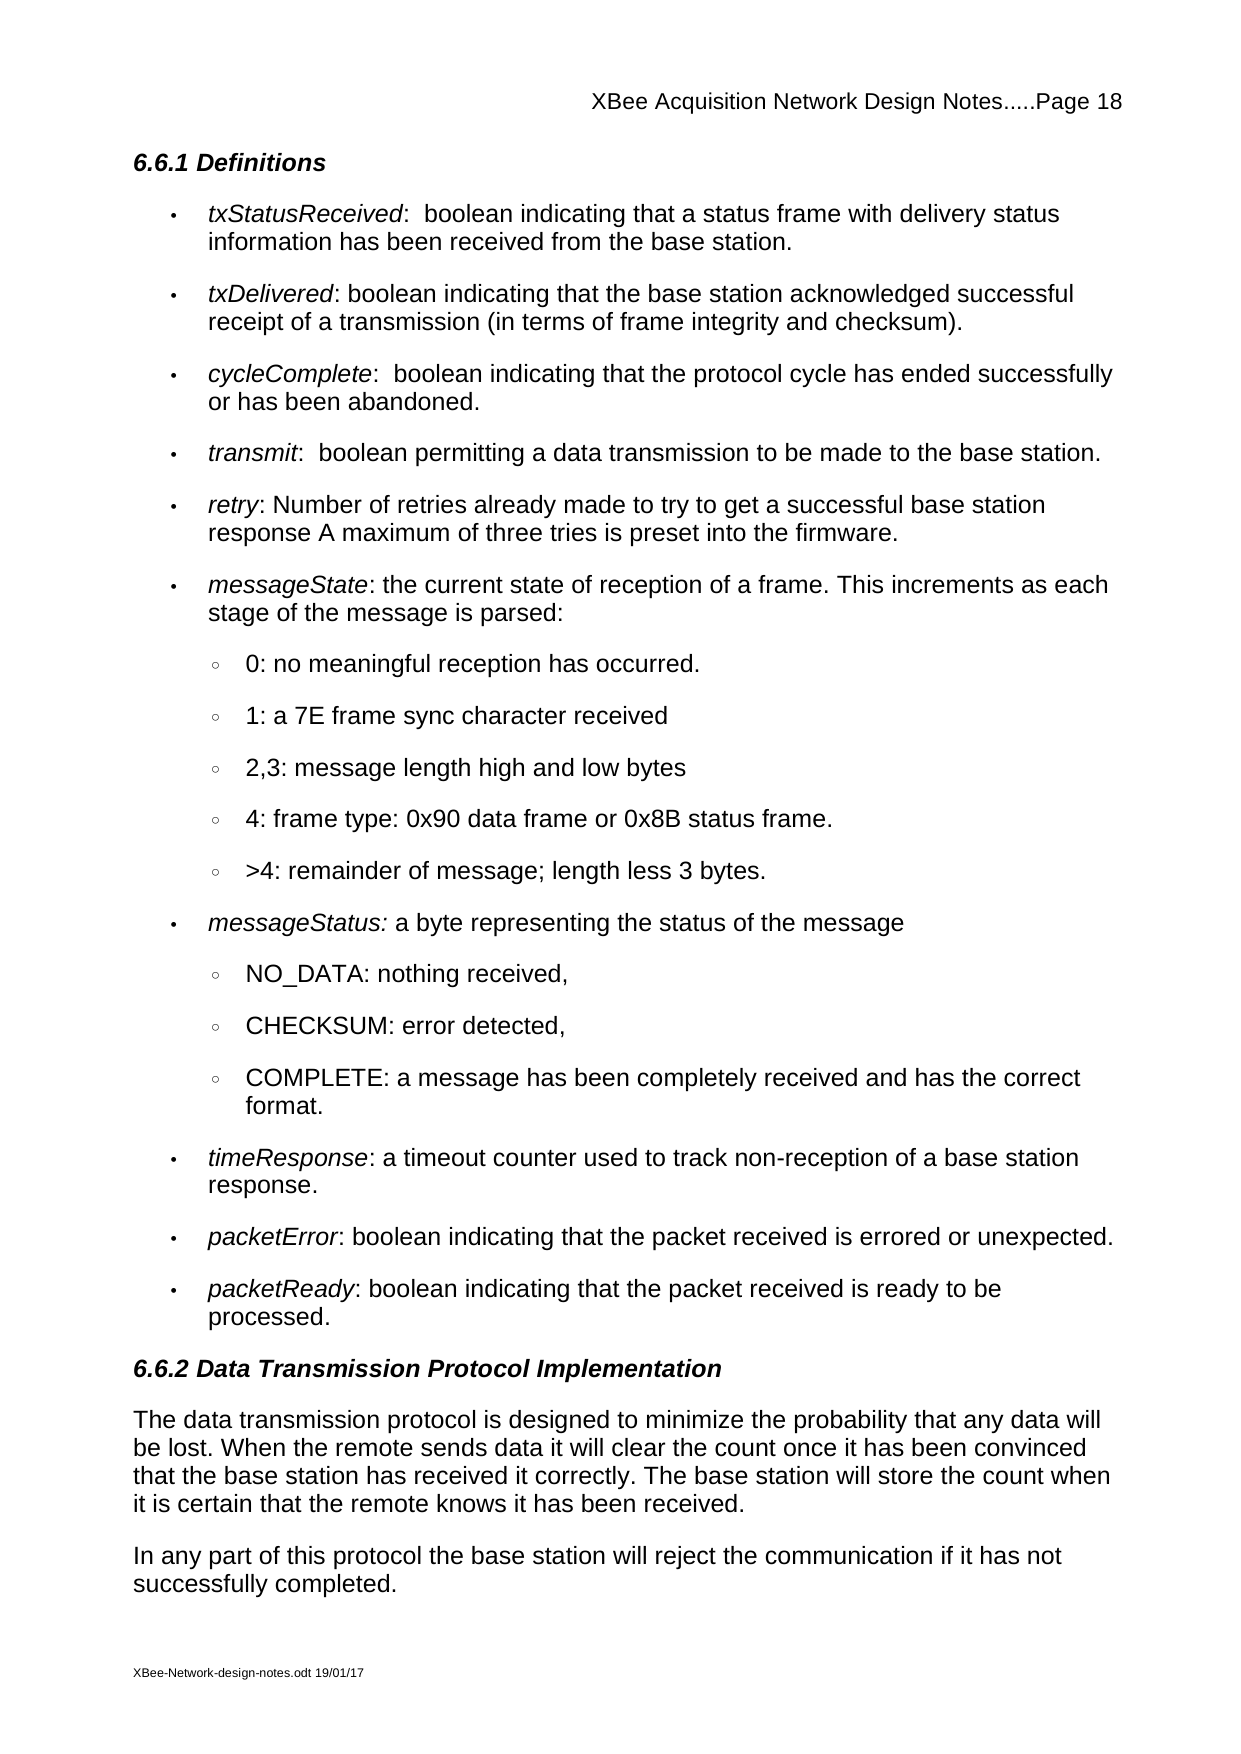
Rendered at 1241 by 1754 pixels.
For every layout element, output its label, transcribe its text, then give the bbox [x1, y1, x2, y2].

list packetError: boolean indicating that the packet received is errored or unexpected. [170, 1223, 1123, 1251]
list 1: a 7E frame sync character received [208, 702, 1123, 730]
list 4: frame type: 0x90 data frame or 0x8B status frame. [208, 805, 1123, 833]
list >4: remainder of message; length less 3 bytes. [208, 857, 1123, 885]
list retry: Number of retries already made to try to get a successful base station response A maximum of three tries is preset into the firmware. [170, 491, 1123, 547]
list 2,3: message length high and low bytes [208, 754, 1123, 782]
subtitle Definitions [133, 149, 1123, 177]
list messageState: the current state of reception of a frame. This increments as each stage of the message is parsed: [170, 571, 1123, 627]
list messageStatus: a byte representing the status of the message [170, 909, 1123, 937]
list transmit: boolean permitting a data transmission to be made to the base station. [170, 439, 1123, 467]
list timeResponse: a timeout counter used to track non-reception of a base station response. [170, 1143, 1123, 1199]
text In any part of this protocol the base station will reject the communication if it has not successfully completed. [133, 1542, 1123, 1598]
subtitle Data Transmission Protocol Implementation [133, 1354, 1123, 1382]
list 0: no meaningful reception has occurred. [208, 650, 1123, 678]
list packetReady: boolean indicating that the packet received is ready to be processed. [170, 1275, 1123, 1331]
list cycleComplete: boolean indicating that the protocol cycle has ended successfully or has been abandoned. [170, 360, 1123, 416]
list CHECKSUM: error detected, [208, 1012, 1123, 1040]
text The data transmission protocol is designed to minimize the probability that any data will be lost. When the remote sends data it will clear the count once it has been convinced that the base station has received it correctly. The base station will store the count when it is certain that the remote knows it has been received. [133, 1406, 1123, 1518]
list txDelivered: boolean indicating that the base station acknowledged successful receipt of a transmission (in terms of frame integrity and checksum). [170, 280, 1123, 336]
list COMPLETE: a message has been completely received and has the correct format. [208, 1064, 1123, 1120]
list NO_DATA: nothing received, [208, 960, 1123, 988]
list txStatusReceived: boolean indicating that a status frame with delivery status information has been received from the base station. [170, 200, 1123, 256]
